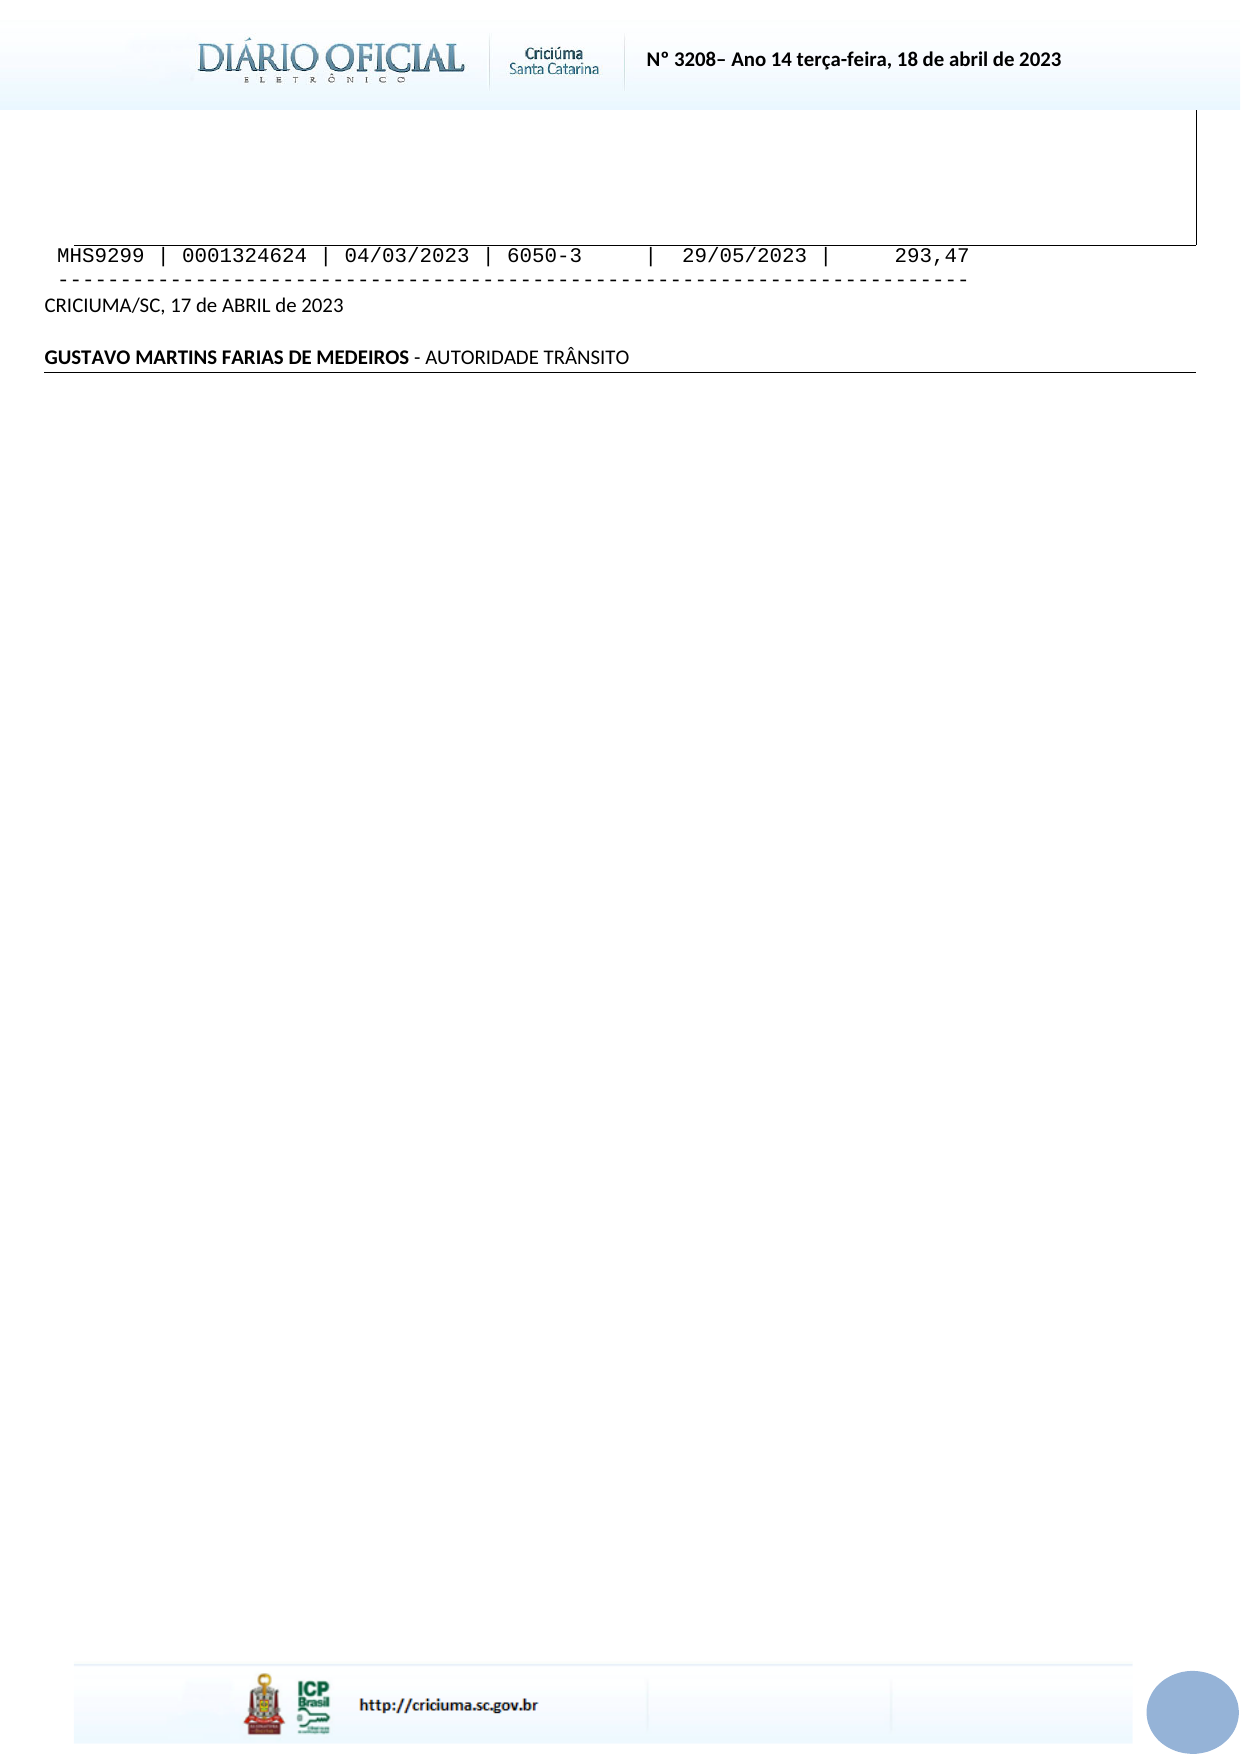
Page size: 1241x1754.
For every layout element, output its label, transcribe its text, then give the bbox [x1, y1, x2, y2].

text GUSTAVO MARTINS FARIAS DE MEDEIROS - AUTORIDADE TRÂNSITO [44, 318, 1196, 372]
text CRICIUMA/SC, 17 de ABRIL de 2023 [44, 292, 1196, 318]
text MHS9299 | 0001324624 | 04/03/2023 | 6050-3 | 29/05/2023 | 293,47 [44, 245, 1196, 269]
text ------------------------------------------------------------------------- [44, 269, 1196, 292]
